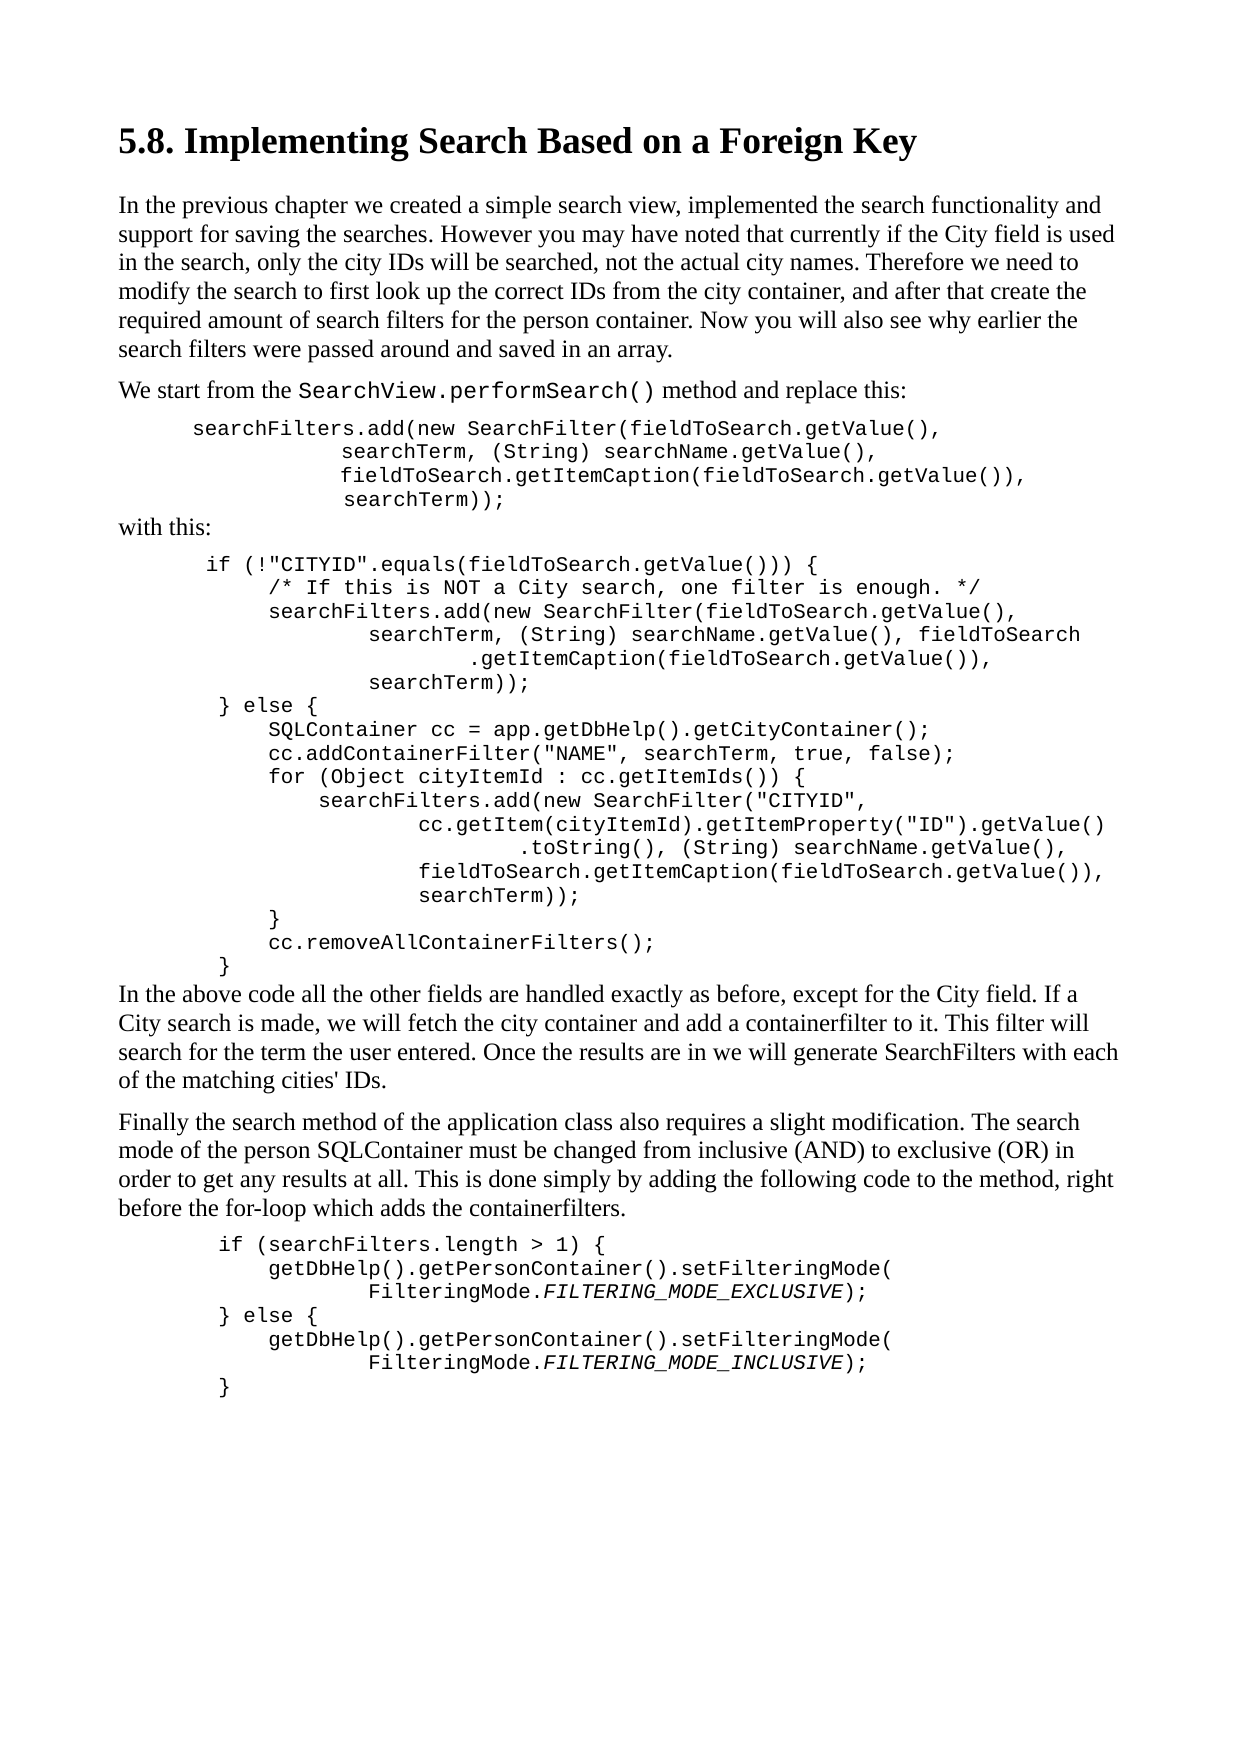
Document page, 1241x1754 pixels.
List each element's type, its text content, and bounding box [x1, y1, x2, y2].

text } [118, 908, 1122, 932]
text cc.addContainerFilter("NAME", searchTerm, true, false); [118, 743, 1122, 766]
text FilteringMode.FILTERING_MODE_INCLUSIVE); [118, 1352, 1122, 1376]
text .getItemCaption(fieldToSearch.getValue()), [118, 648, 1122, 672]
text with this: [118, 512, 1122, 541]
text if (!"CITYID".equals(fieldToSearch.getValue())) { [118, 553, 1122, 577]
text cc.getItem(cityItemId).getItemProperty("ID").getValue() [118, 814, 1122, 837]
text searchTerm)); [118, 672, 1122, 695]
text In the above code all the other fields are handled exactly as before, except for the City field. If a City search is made, we will fetch the city container and add a containerfilter to it. This filter will search for the term the user entered. Once the results are in we will generate SearchFilters with each of the matching cities' IDs. [118, 979, 1122, 1094]
text searchFilters.add(new SearchFilter(fieldToSearch.getValue(), [118, 601, 1122, 624]
text SQLContainer cc = app.getDbHelp().getCityContainer(); [118, 719, 1122, 743]
text searchTerm, (String) searchName.getValue(), fieldToSearch [118, 624, 1122, 648]
text searchFilters.add(new SearchFilter(fieldToSearch.getValue(), [118, 418, 1122, 441]
text In the previous chapter we created a simple search view, implemented the search functionality and support for saving the searches. However you may have noted that currently if the City field is used in the search, only the city IDs will be searched, not the actual city names. Therefore we need to modify the search to first look up the correct IDs from the city container, and after that create the required amount of search filters for the person container. Now you will also see why earlier the search filters were passed around and saved in an array. [118, 190, 1122, 362]
text searchTerm)); [118, 489, 1122, 512]
text We start from the SearchView.performSearch() method and replace this: [118, 375, 1122, 405]
text FilteringMode.FILTERING_MODE_EXCLUSIVE); [118, 1281, 1122, 1305]
text .toString(), (String) searchName.getValue(), [118, 837, 1122, 861]
text fieldToSearch.getItemCaption(fieldToSearch.getValue()), [118, 465, 1122, 489]
text } else { [118, 1305, 1122, 1329]
subtitle 5.8. Implementing Search Based on a Foreign Key [118, 118, 1122, 161]
text /* If this is NOT a City search, one filter is enough. */ [118, 577, 1122, 601]
text searchTerm)); [118, 884, 1122, 908]
text searchTerm, (String) searchName.getValue(), [118, 441, 1122, 465]
text } [118, 956, 1122, 979]
text fieldToSearch.getItemCaption(fieldToSearch.getValue()), [118, 861, 1122, 884]
text cc.removeAllContainerFilters(); [118, 932, 1122, 956]
text for (Object cityItemId : cc.getItemIds()) { [118, 766, 1122, 790]
text getDbHelp().getPersonContainer().setFilteringMode( [118, 1258, 1122, 1281]
text searchFilters.add(new SearchFilter("CITYID", [118, 790, 1122, 814]
text } [118, 1376, 1122, 1400]
text } else { [118, 695, 1122, 719]
text if (searchFilters.length > 1) { [118, 1234, 1122, 1258]
text Finally the search method of the application class also requires a slight modification. The search mode of the person SQLContainer must be changed from inclusive (AND) to exclusive (OR) in order to get any results at all. This is done simply by adding the following code to the method, right before the for-loop which adds the containerfilters. [118, 1107, 1122, 1222]
text getDbHelp().getPersonContainer().setFilteringMode( [118, 1329, 1122, 1352]
